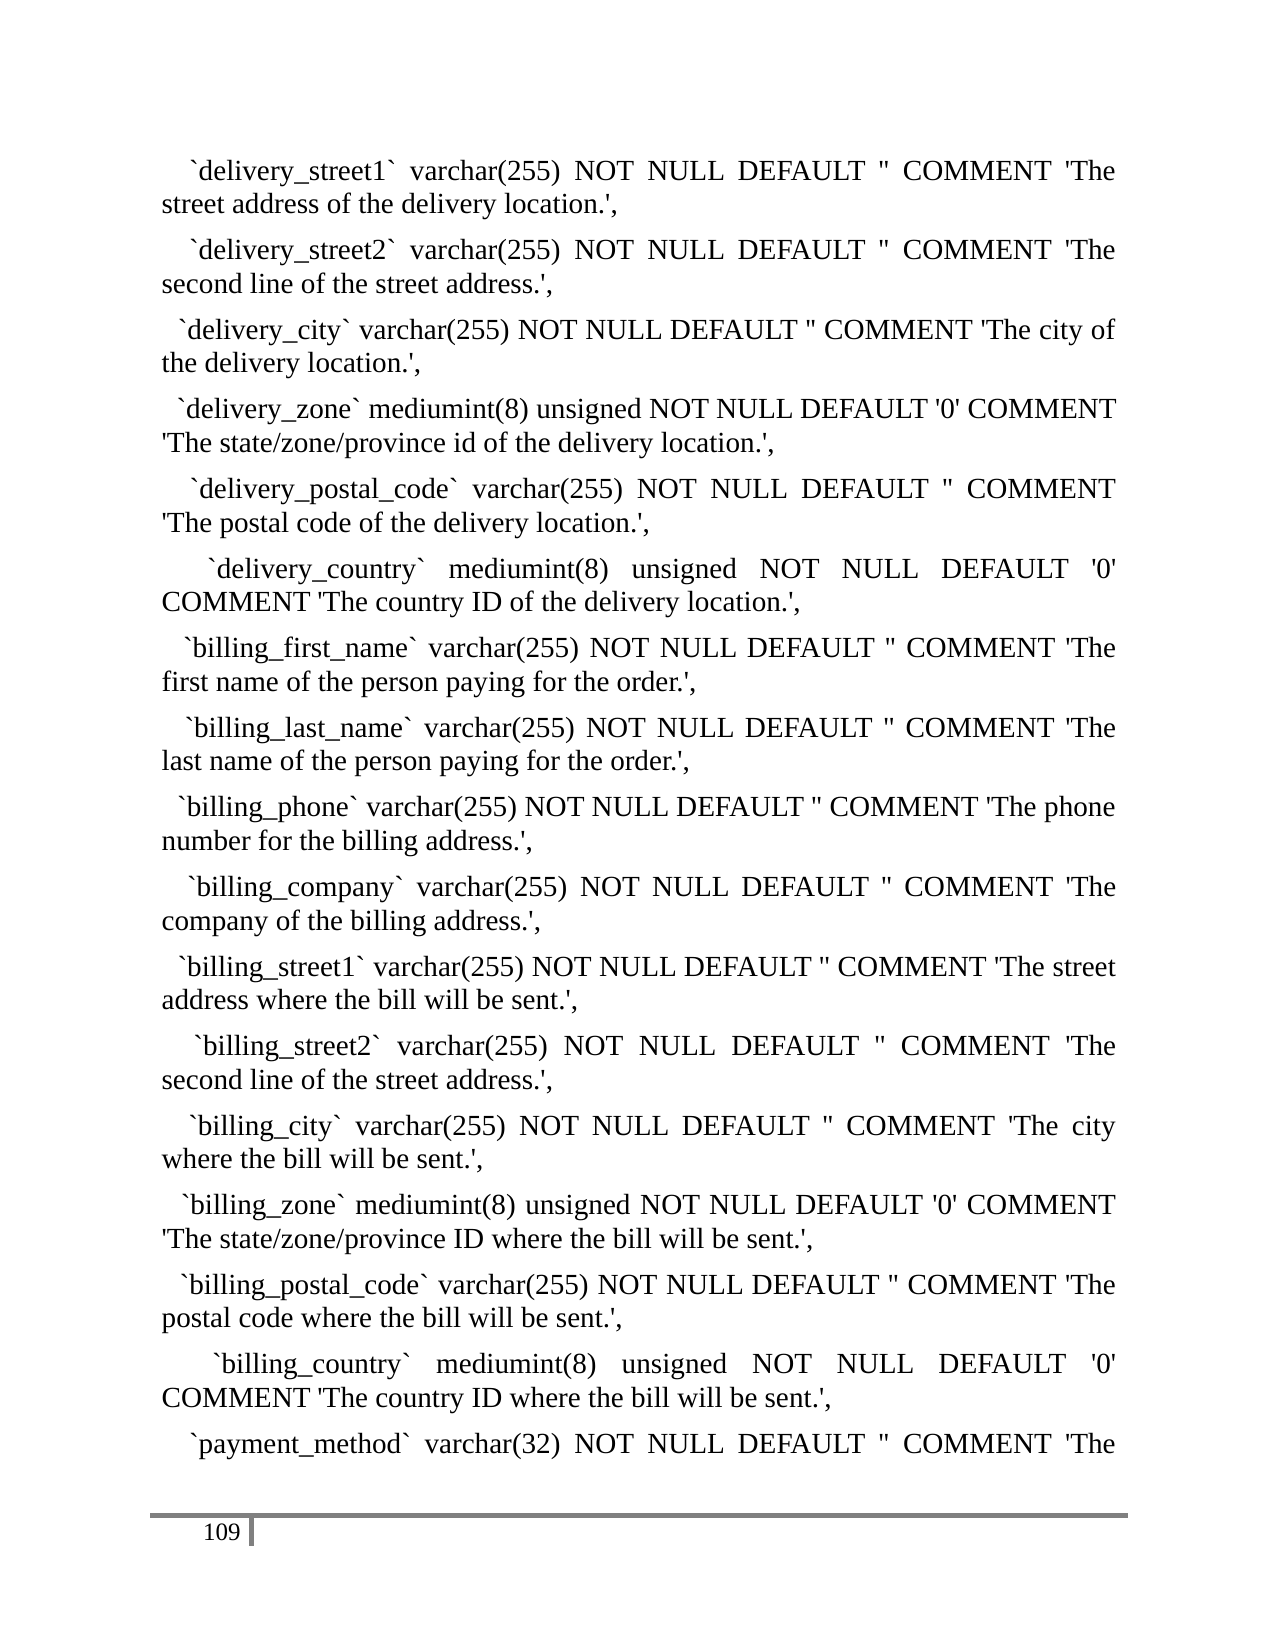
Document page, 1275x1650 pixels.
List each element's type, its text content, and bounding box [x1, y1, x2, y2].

text `delivery_country` mediumint(8) unsigned NOT NULL DEFAULT '0' COMMENT 'The country ID of the delivery location.', [161, 551, 1117, 618]
text `billing_street1` varchar(255) NOT NULL DEFAULT '' COMMENT 'The street address where the bill will be sent.', [161, 949, 1117, 1016]
text `payment_method` varchar(32) NOT NULL DEFAULT '' COMMENT 'The [161, 1426, 1117, 1460]
text `billing_last_name` varchar(255) NOT NULL DEFAULT '' COMMENT 'The last name of the person paying for the order.', [161, 710, 1117, 777]
text `billing_street2` varchar(255) NOT NULL DEFAULT '' COMMENT 'The second line of the street address.', [161, 1028, 1117, 1095]
text `delivery_zone` mediumint(8) unsigned NOT NULL DEFAULT '0' COMMENT 'The state/zone/province id of the delivery location.', [161, 392, 1117, 459]
text `delivery_street2` varchar(255) NOT NULL DEFAULT '' COMMENT 'The second line of the street address.', [161, 232, 1117, 299]
text `billing_phone` varchar(255) NOT NULL DEFAULT '' COMMENT 'The phone number for the billing address.', [161, 789, 1117, 857]
text `billing_country` mediumint(8) unsigned NOT NULL DEFAULT '0' COMMENT 'The country ID where the bill will be sent.', [161, 1347, 1117, 1414]
text `billing_postal_code` varchar(255) NOT NULL DEFAULT '' COMMENT 'The postal code where the bill will be sent.', [161, 1267, 1117, 1334]
text `delivery_city` varchar(255) NOT NULL DEFAULT '' COMMENT 'The city of the delivery location.', [161, 312, 1117, 379]
text `billing_zone` mediumint(8) unsigned NOT NULL DEFAULT '0' COMMENT 'The state/zone/province ID where the bill will be sent.', [161, 1187, 1117, 1254]
text `billing_company` varchar(255) NOT NULL DEFAULT '' COMMENT 'The company of the billing address.', [161, 869, 1117, 936]
text `delivery_street1` varchar(255) NOT NULL DEFAULT '' COMMENT 'The street address of the delivery location.', [161, 153, 1117, 220]
text `billing_first_name` varchar(255) NOT NULL DEFAULT '' COMMENT 'The first name of the person paying for the order.', [161, 630, 1117, 697]
text `billing_city` varchar(255) NOT NULL DEFAULT '' COMMENT 'The city where the bill will be sent.', [161, 1108, 1117, 1175]
text `delivery_postal_code` varchar(255) NOT NULL DEFAULT '' COMMENT 'The postal code of the delivery location.', [161, 471, 1117, 538]
